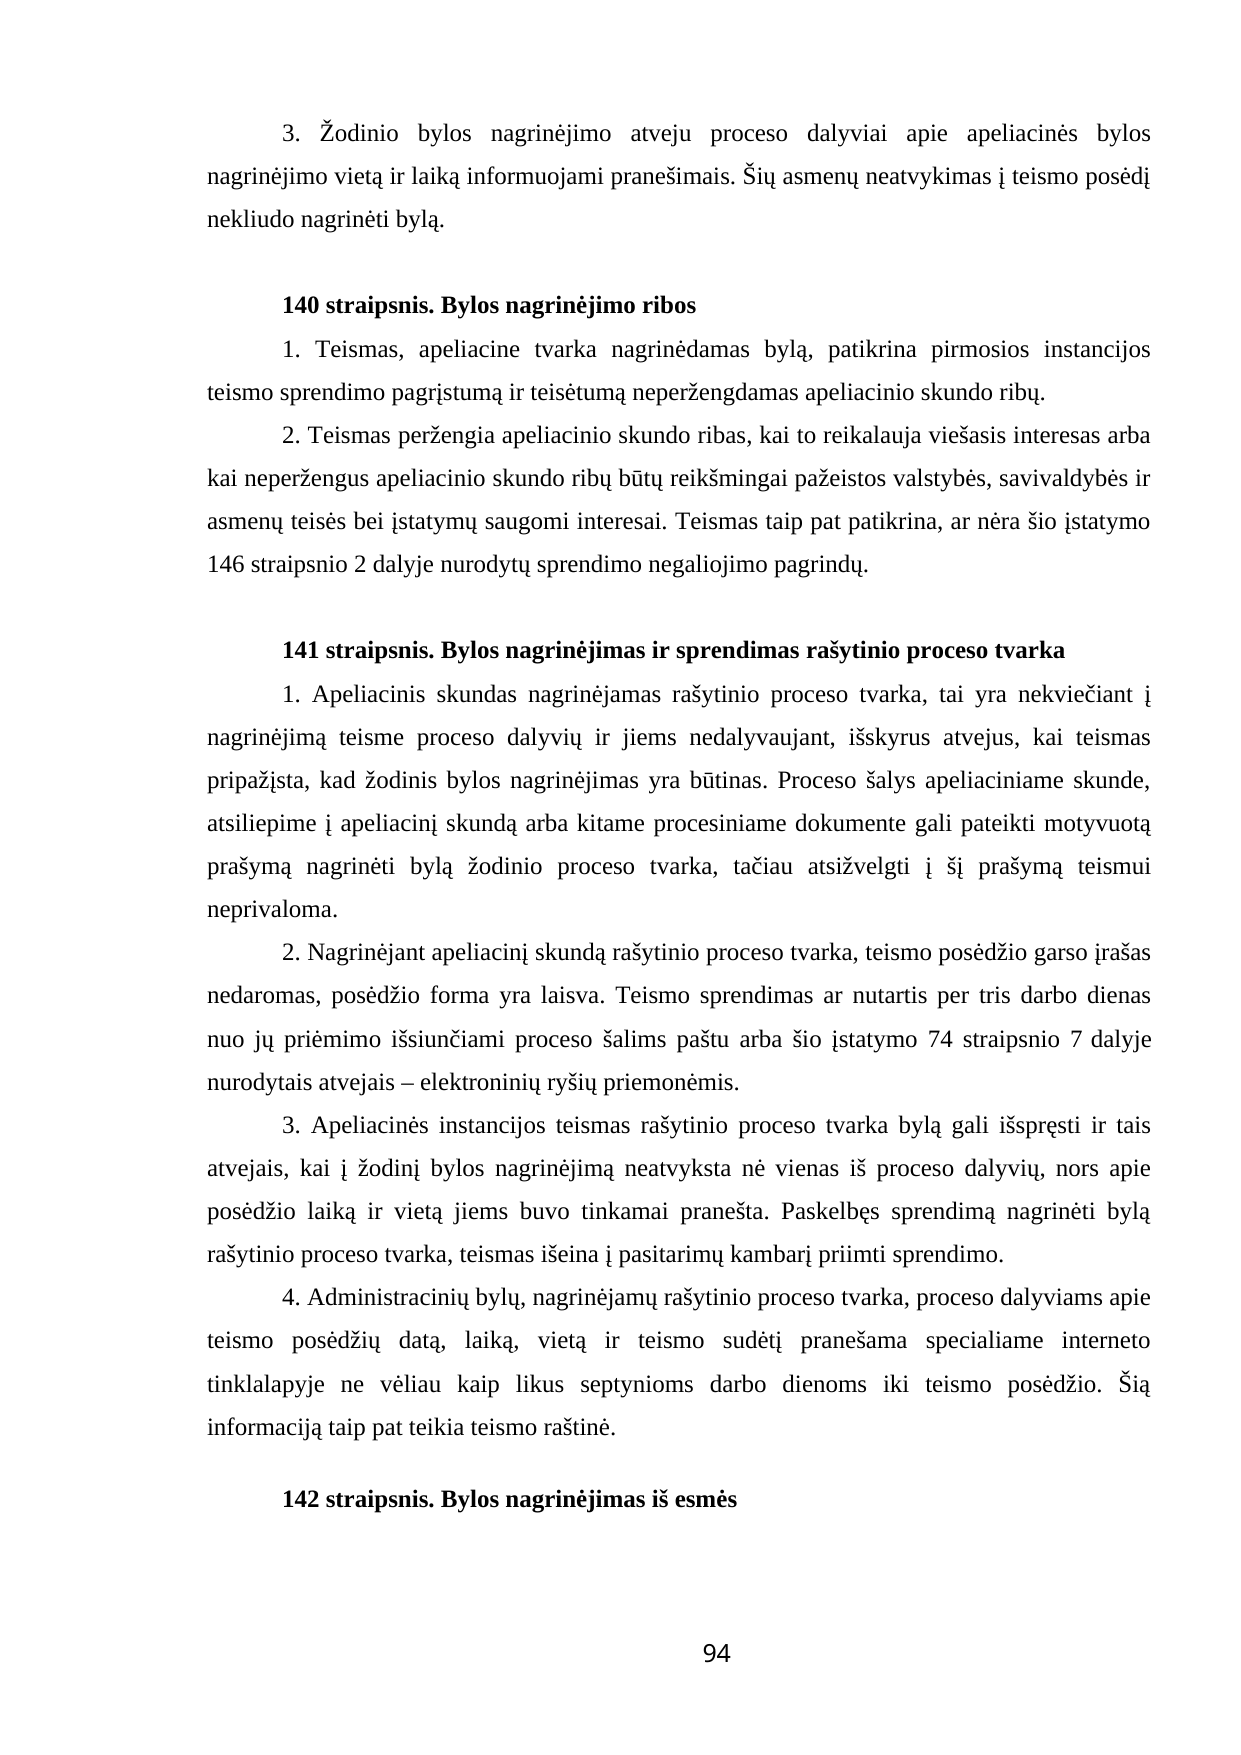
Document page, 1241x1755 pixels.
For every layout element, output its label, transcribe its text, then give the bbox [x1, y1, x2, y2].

text 2. Teismas peržengia apeliacinio skundo ribas, kai to reikalauja viešasis interesas arba kai neperžengus apeliacinio skundo ribų būtų reikšmingai pažeistos valstybės, savivaldybės ir asmenų teisės bei įstatymų saugomi interesai. Teismas taip pat patikrina, ar nėra šio įstatymo 146 straipsnio 2 dalyje nurodytų sprendimo negaliojimo pagrindų. [207, 420, 1152, 578]
text 1. Apeliacinis skundas nagrinėjamas rašytinio proceso tvarka, tai yra nekviečiant į nagrinėjimą teisme proceso dalyvių ir jiems nedalyvaujant, išskyrus atvejus, kai teismas pripažįsta, kad žodinis bylos nagrinėjimas yra būtinas. Proceso šalys apeliaciniame skunde, atsiliepime į apeliacinį skundą arba kitame procesiniame dokumente gali pateikti motyvuotą prašymą nagrinėti bylą žodinio proceso tvarka, tačiau atsižvelgti į šį prašymą teismui neprivaloma. [207, 679, 1152, 923]
text 140 straipsnis. Bylos nagrinėjimo ribos [207, 291, 1152, 319]
text 2. Nagrinėjant apeliacinį skundą rašytinio proceso tvarka, teismo posėdžio garso įrašas nedaromas, posėdžio forma yra laisva. Teismo sprendimas ar nutartis per tris darbo dienas nuo jų priėmimo išsiunčiami proceso šalims paštu arba šio įstatymo 74 straipsnio 7 dalyje nurodytais atvejais – elektroninių ryšių priemonėmis. [207, 937, 1152, 1096]
text 141 straipsnis. Bylos nagrinėjimas ir sprendimas rašytinio proceso tvarka [207, 636, 1152, 664]
text 142 straipsnis. Bylos nagrinėjimas iš esmės [207, 1484, 1152, 1512]
text 3. Apeliacinės instancijos teismas rašytinio proceso tvarka bylą gali išspręsti ir tais atvejais, kai į žodinį bylos nagrinėjimą neatvyksta nė vienas iš proceso dalyvių, nors apie posėdžio laiką ir vietą jiems buvo tinkamai pranešta. Paskelbęs sprendimą nagrinėti bylą rašytinio proceso tvarka, teismas išeina į pasitarimų kambarį priimti sprendimo. [207, 1110, 1152, 1268]
text 1. Teismas, apeliacine tvarka nagrinėdamas bylą, patikrina pirmosios instancijos teismo sprendimo pagrįstumą ir teisėtumą neperžengdamas apeliacinio skundo ribų. [207, 334, 1152, 406]
text 3. Žodinio bylos nagrinėjimo atveju proceso dalyviai apie apeliacinės bylos nagrinėjimo vietą ir laiką informuojami pranešimais. Šių asmenų neatvykimas į teismo posėdį nekliudo nagrinėti bylą. [207, 118, 1152, 233]
text 4. Administracinių bylų, nagrinėjamų rašytinio proceso tvarka, proceso dalyviams apie teismo posėdžių datą, laiką, vietą ir teismo sudėtį pranešama specialiame interneto tinklalapyje ne vėliau kaip likus septynioms darbo dienoms iki teismo posėdžio. Šią informaciją taip pat teikia teismo raštinė. [207, 1282, 1152, 1441]
